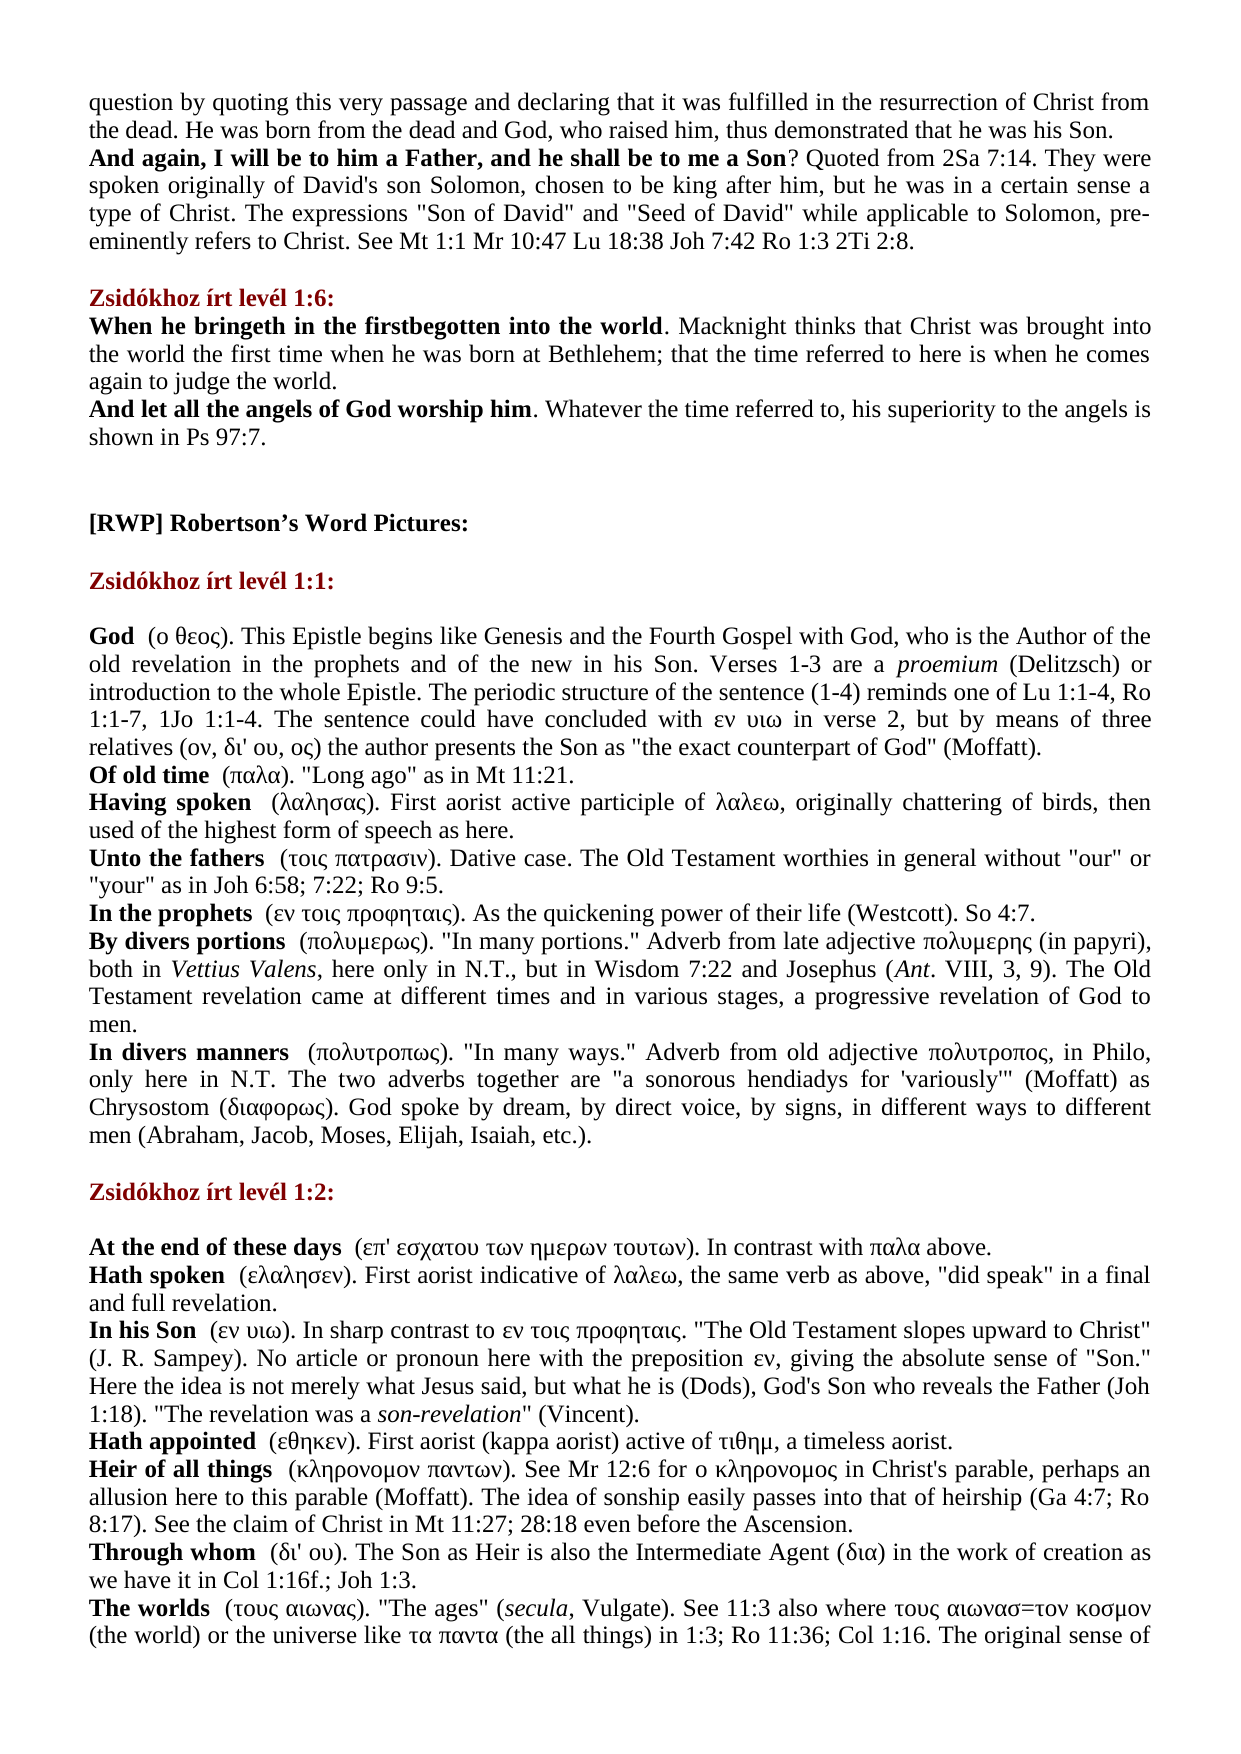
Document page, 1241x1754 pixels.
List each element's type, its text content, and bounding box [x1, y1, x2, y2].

text Of old time (παλα). "Long ago" as in Mt 11:21. [88, 761, 1152, 788]
text Unto the fathers (τοις πατρασιν). Dative case. The Old Testament worthies in general without "our" or "your" as in Joh 6:58; 7:22; Ro 9:5. [88, 844, 1152, 899]
text Zsidókhoz írt levél 1:2: [88, 1178, 1152, 1206]
text Zsidókhoz írt levél 1:1: [88, 567, 1152, 594]
text The worlds (τους αιωνας). "The ages" (secula, Vulgate). See 11:3 also where τους αιωνασ=τον κοσμον (the world) or the universe like τα παντα (the all things) in 1:3; Ro 11:36; Col 1:16. The original sense of [88, 1594, 1152, 1649]
text Through whom (δι' ου). The Son as Heir is also the Intermediate Agent (δια) in the work of creation as we have it in Col 1:16f.; Joh 1:3. [88, 1538, 1152, 1594]
text Hath spoken (ελαλησεν). First aorist indicative of λαλεω, the same verb as above, "did speak" in a final and full revelation. [88, 1261, 1152, 1317]
text Heir of all things (κληρονομον παντων). See Mr 12:6 for ο κληρονομος in Christ's parable, perhaps an allusion here to this parable (Moffatt). The idea of sonship easily passes into that of heirship (Ga 4:7; Ro 8:17). See the claim of Christ in Mt 11:27; 28:18 even before the Ascension. [88, 1455, 1152, 1538]
text question by quoting this very passage and declaring that it was fulfilled in the resurrection of Christ from the dead. He was born from the dead and God, who raised him, thus demonstrated that he was his Son. And again, I will be to him a Father, and he shall be to me a Son? Quoted from 2Sa 7:14. They were spoken originally of David's son Solomon, chosen to be king after him, but he was in a certain sense a type of Christ. The expressions "Son of David" and "Seed of David" while applicable to Solomon, pre-eminently refers to Christ. See Mt 1:1 Mr 10:47 Lu 18:38 Joh 7:42 Ro 1:3 2Ti 2:8. [88, 88, 1152, 255]
text In divers manners (πολυτροπως). "In many ways." Adverb from old adjective πολυτροπος, in Philo, only here in N.T. The two adverbs together are "a sonorous hendiadys for 'variously'" (Moffatt) as Chrysostom (διαφορως). God spoke by dream, by direct voice, by signs, in different ways to different men (Abraham, Jacob, Moses, Elijah, Isaiah, etc.). [88, 1038, 1152, 1149]
text By divers portions (πολυμερως). "In many portions." Adverb from late adjective πολυμερης (in papyri), both in Vettius Valens, here only in N.T., but in Wisdom 7:22 and Josephus (Ant. VIII, 3, 9). The Old Testament revelation came at different times and in various stages, a progressive revelation of God to men. [88, 927, 1152, 1038]
text In his Son (εν υιω). In sharp contrast to εν τοις προφηταις. "The Old Testament slopes upward to Christ" (J. R. Sampey). No article or pronoun here with the preposition εν, giving the absolute sense of "Son." Here the idea is not merely what Jesus said, but what he is (Dods), God's Son who reveals the Father (Joh 1:18). "The revelation was a son-revelation" (Vincent). [88, 1317, 1152, 1427]
text When he bringeth in the firstbegotten into the world. Macknight thinks that Christ was brought into the world the first time when he was born at Bethlehem; that the time referred to here is when he comes again to judge the world. And let all the angels of God worship him. Whatever the time referred to, his superiority to the angels is shown in Ps 97:7. [88, 312, 1152, 451]
text Hath appointed (εθηκεν). First aorist (kappa aorist) active of τιθημ, a timeless aorist. [88, 1427, 1152, 1455]
text God (ο θεος). This Epistle begins like Genesis and the Fourth Gospel with God, who is the Author of the old revelation in the prophets and of the new in his Son. Verses 1-3 are a proemium (Delitzsch) or introduction to the whole Epistle. The periodic structure of the sentence (1-4) reminds one of Lu 1:1-4, Ro 1:1-7, 1Jo 1:1-4. The sentence could have concluded with εν υιω in verse 2, but by means of three relatives (ον, δι' ου, ος) the author presents the Son as "the exact counterpart of God" (Moffatt). [88, 622, 1152, 761]
text In the prophets (εν τοις προφηταις). As the quickening power of their life (Westcott). So 4:7. [88, 899, 1152, 927]
text At the end of these days (επ' εσχατου των ημερων τουτων). In contrast with παλα above. [88, 1233, 1152, 1261]
text Having spoken (λαλησας). First aorist active participle of λαλεω, originally chattering of birds, then used of the highest form of speech as here. [88, 788, 1152, 844]
text [RWP] Robertson’s Word Pictures: [88, 509, 1152, 537]
text Zsidókhoz írt levél 1:6: [88, 284, 1152, 312]
